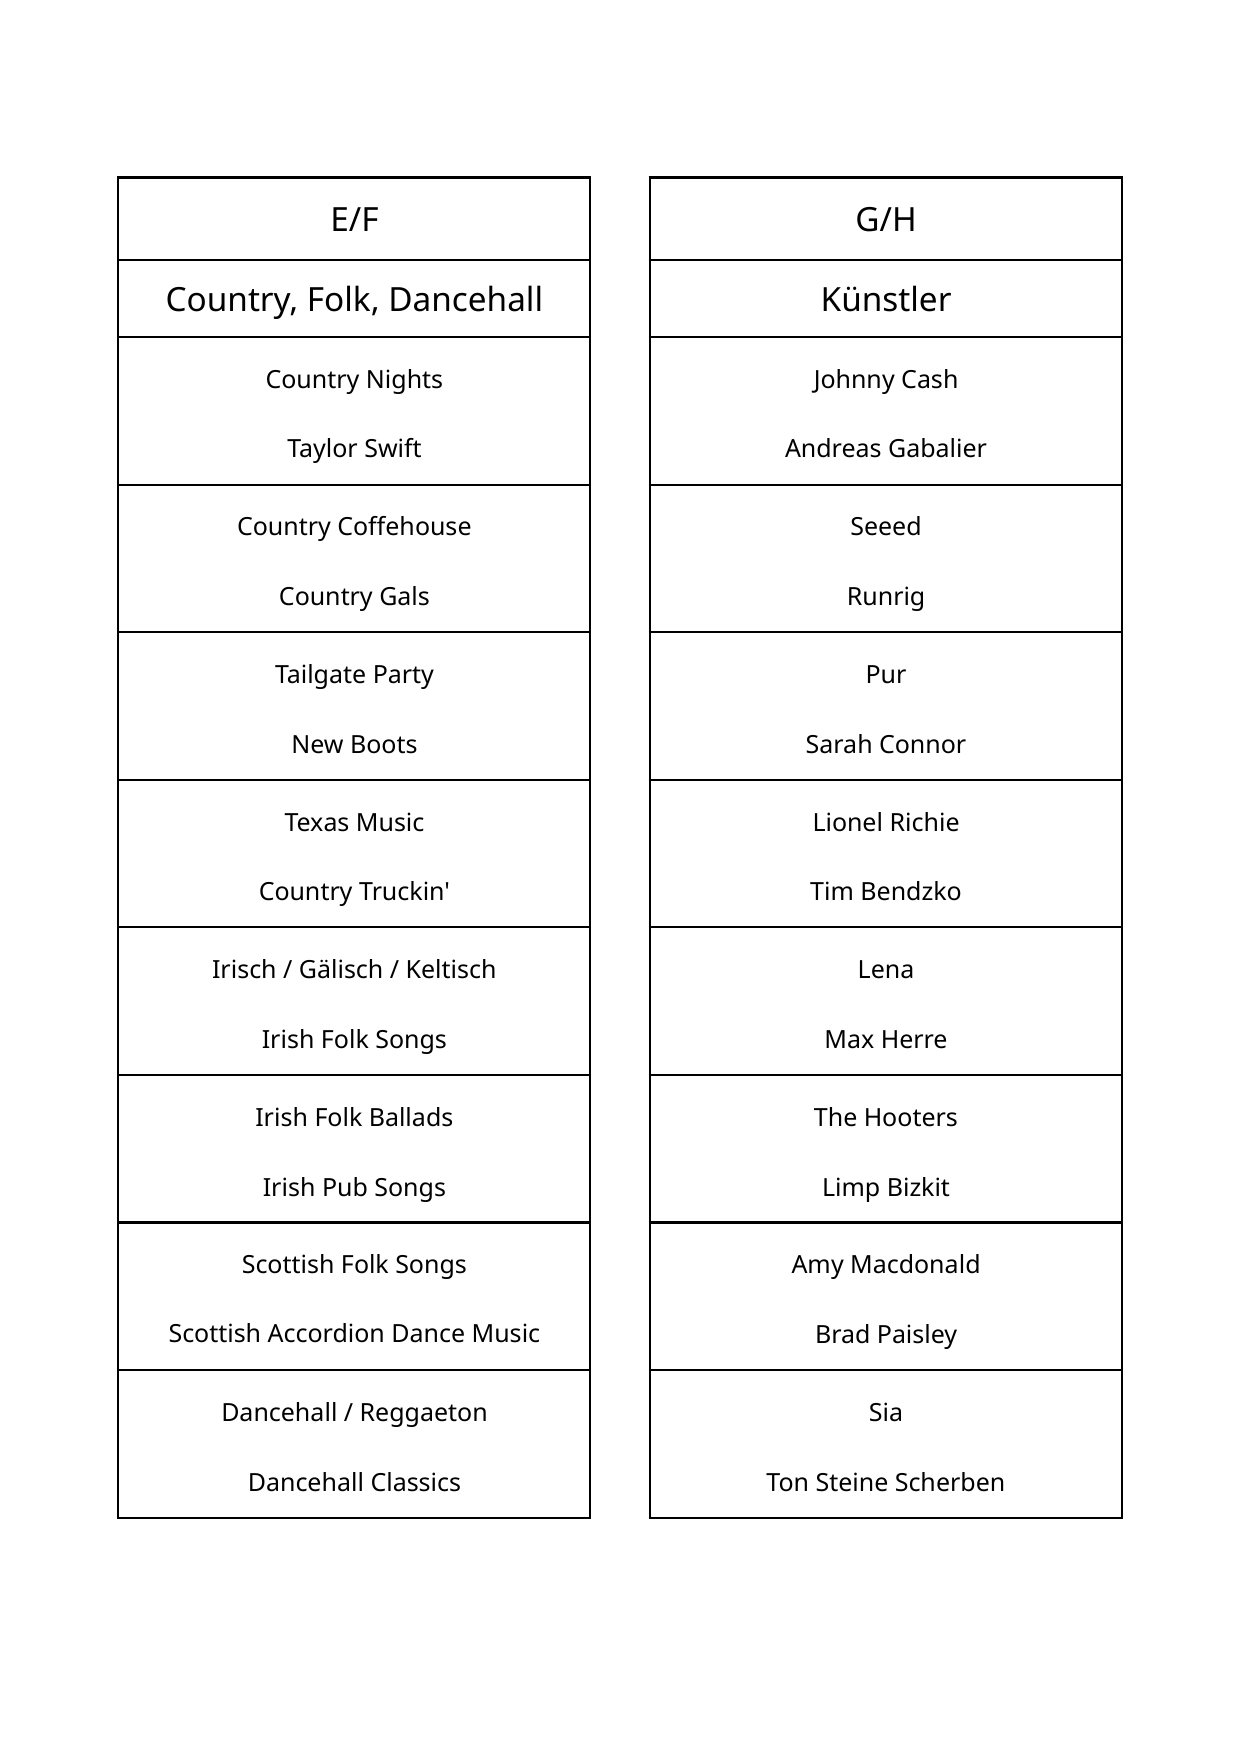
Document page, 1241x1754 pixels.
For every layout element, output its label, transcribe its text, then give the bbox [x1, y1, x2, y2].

table_cell Irish Folk Ballads Irish Pub Songs [119, 1076, 589, 1221]
table_cell [591, 631, 649, 779]
table_cell Lionel Richie Tim Bendzko [651, 781, 1121, 926]
table_cell Scottish Folk Songs Scottish Accordion Dance Music [119, 1224, 589, 1369]
table_cell Johnny Cash Andreas Gabalier [651, 338, 1121, 483]
table_header E/F [119, 179, 589, 259]
table_cell Country Nights Taylor Swift [119, 338, 589, 483]
table_cell Texas Music Country Truckin' [119, 781, 589, 926]
table_cell Pur Sarah Connor [651, 633, 1121, 779]
table_cell Sia Ton Steine Scherben [651, 1371, 1121, 1517]
table_cell Irisch / Gälisch / Keltisch Irish Folk Songs [119, 928, 589, 1074]
table_cell Seeed Runrig [651, 486, 1121, 631]
table_cell [591, 259, 649, 336]
table_cell Country, Folk, Dancehall [119, 261, 589, 336]
table_cell [591, 1074, 649, 1221]
table_cell Dancehall / Reggaeton Dancehall Classics [119, 1371, 589, 1517]
table_cell Country Coffehouse Country Gals [119, 486, 589, 631]
table_cell [591, 926, 649, 1074]
table_cell Amy Macdonald Brad Paisley [651, 1224, 1121, 1369]
table_header [591, 176, 649, 259]
table_cell [591, 779, 649, 926]
table_cell [591, 1369, 649, 1517]
table_cell The Hooters Limp Bizkit [651, 1076, 1121, 1221]
table_cell Tailgate Party New Boots [119, 633, 589, 779]
table_cell [591, 1221, 649, 1369]
table_cell [591, 336, 649, 483]
table_cell Künstler [651, 261, 1121, 336]
table_header G/H [651, 179, 1121, 259]
table_cell [591, 484, 649, 631]
table_cell Lena Max Herre [651, 928, 1121, 1074]
